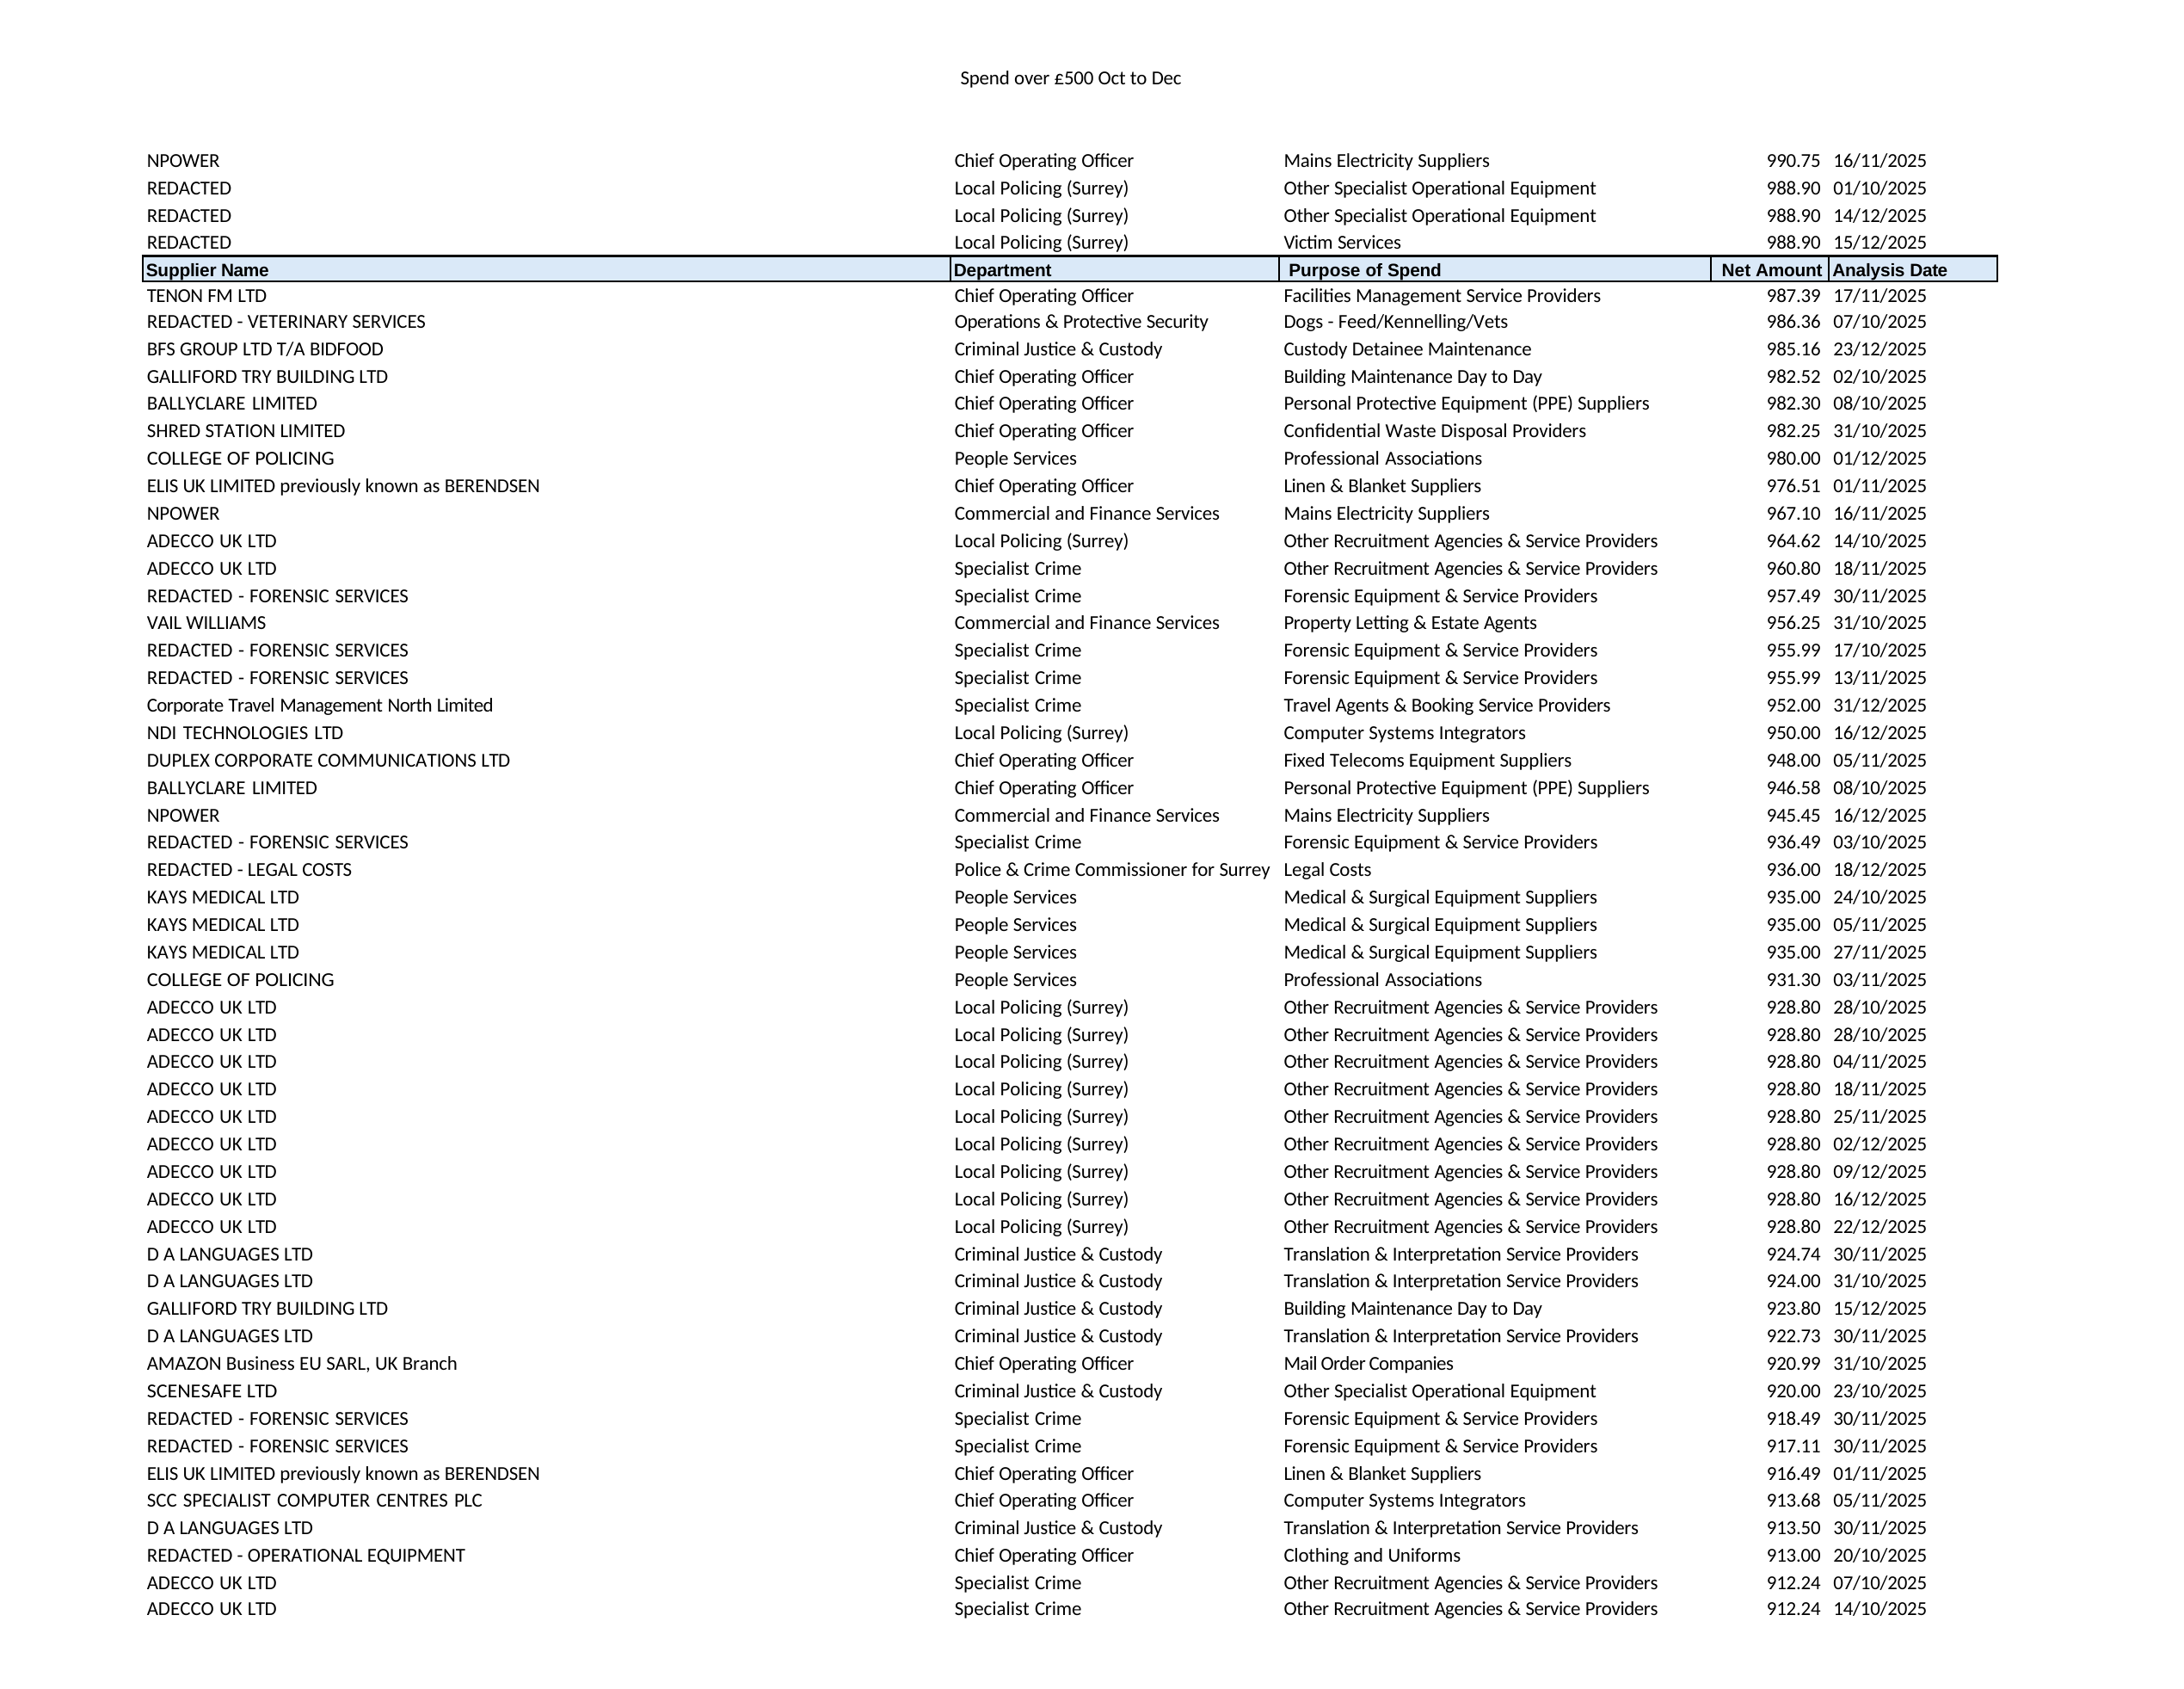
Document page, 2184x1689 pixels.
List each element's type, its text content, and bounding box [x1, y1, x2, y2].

table_cell Chief Operating Officer [951, 362, 1279, 390]
table_cell 982.25 [1711, 417, 1829, 445]
table_cell Specialist Crime [951, 1404, 1279, 1432]
table_cell Other Specialist Operational Equipment [1279, 1377, 1711, 1404]
table_cell 18/12/2025 [1829, 856, 1997, 884]
table_cell Forensic Equipment & Service Providers [1279, 637, 1711, 664]
table_cell REDACTED - FORENSIC SERVICES [143, 664, 950, 691]
table_header Net Amount [1712, 257, 1828, 280]
table_cell 935.00 [1711, 911, 1829, 938]
table_cell Local Policing (Surrey) [951, 175, 1279, 201]
table_cell D A LANGUAGES LTD [143, 1240, 950, 1267]
table_cell ADECCO UK LTD [143, 554, 950, 582]
table_cell 988.90 [1711, 202, 1829, 229]
table_cell Custody Detainee Maintenance [1279, 335, 1711, 362]
table_cell 928.80 [1711, 1212, 1829, 1240]
table_cell 955.99 [1711, 637, 1829, 664]
table_cell 922.73 [1711, 1322, 1829, 1349]
table_cell 928.80 [1711, 1131, 1829, 1157]
table_cell 982.52 [1711, 362, 1829, 390]
table_cell Forensic Equipment & Service Providers [1279, 1432, 1711, 1459]
table_cell Other Recruitment Agencies & Service Providers [1279, 1048, 1711, 1076]
table_cell DUPLEX CORPORATE COMMUNICATIONS LTD [143, 746, 950, 774]
table_cell BFS GROUP LTD T/A BIDFOOD [143, 335, 950, 362]
table_cell Dogs - Feed/Kennelling/Vets [1279, 307, 1711, 335]
table_cell 924.00 [1711, 1267, 1829, 1295]
table_cell 23/10/2025 [1829, 1377, 1997, 1404]
table_cell 16/11/2025 [1829, 147, 1997, 175]
table_cell 30/11/2025 [1829, 1432, 1997, 1459]
table_cell Travel Agents & Booking Service Providers [1279, 692, 1711, 718]
table_cell COLLEGE OF POLICING [143, 965, 950, 993]
table_cell 936.00 [1711, 856, 1829, 884]
table_cell ADECCO UK LTD [143, 1103, 950, 1130]
table_cell 16/12/2025 [1829, 1185, 1997, 1212]
table_cell 25/11/2025 [1829, 1103, 1997, 1130]
table_cell Translation & Interpretation Service Providers [1279, 1322, 1711, 1349]
table_cell ADECCO UK LTD [143, 1076, 950, 1103]
table_cell 03/10/2025 [1829, 829, 1997, 856]
table_cell 18/11/2025 [1829, 554, 1997, 582]
table_cell Translation & Interpretation Service Providers [1279, 1514, 1711, 1542]
table_cell 14/10/2025 [1829, 1596, 1997, 1622]
table_cell Criminal Justice & Custody [951, 1295, 1279, 1322]
table_cell Computer Systems Integrators [1279, 718, 1711, 746]
table_cell REDACTED - FORENSIC SERVICES [143, 1404, 950, 1432]
table_cell Criminal Justice & Custody [951, 335, 1279, 362]
table_cell 980.00 [1711, 445, 1829, 472]
table_cell Mains Electricity Suppliers [1279, 801, 1711, 829]
table_cell 928.80 [1711, 1020, 1829, 1048]
table_header Analysis Date [1830, 257, 1996, 280]
table_cell Translation & Interpretation Service Providers [1279, 1267, 1711, 1295]
table_cell 945.45 [1711, 801, 1829, 829]
table_cell 923.80 [1711, 1295, 1829, 1322]
table_cell 936.49 [1711, 829, 1829, 856]
table_cell People Services [951, 938, 1279, 965]
table_cell Chief Operating Officer [951, 774, 1279, 801]
table_cell Specialist Crime [951, 1569, 1279, 1596]
table_cell Other Specialist Operational Equipment [1279, 175, 1711, 201]
table_cell 30/11/2025 [1829, 1514, 1997, 1542]
table_cell 988.90 [1711, 175, 1829, 201]
table_cell 01/11/2025 [1829, 1459, 1997, 1487]
table_cell ADECCO UK LTD [143, 1157, 950, 1185]
table_cell 03/11/2025 [1829, 965, 1997, 993]
table_cell D A LANGUAGES LTD [143, 1267, 950, 1295]
table_cell Local Policing (Surrey) [951, 1020, 1279, 1048]
table_cell Commercial and Finance Services [951, 499, 1279, 527]
table_cell 28/10/2025 [1829, 1020, 1997, 1048]
table_cell REDACTED [143, 175, 950, 201]
table_cell Local Policing (Surrey) [951, 718, 1279, 746]
table_cell 964.62 [1711, 527, 1829, 554]
table_cell 15/12/2025 [1829, 1295, 1997, 1322]
table_cell 22/12/2025 [1829, 1212, 1997, 1240]
table_cell Police & Crime Commissioner for Surrey [951, 856, 1279, 884]
table_cell ADECCO UK LTD [143, 993, 950, 1020]
table_cell REDACTED - FORENSIC SERVICES [143, 1432, 950, 1459]
table_cell Local Policing (Surrey) [951, 1103, 1279, 1130]
table_cell BALLYCLARE LIMITED [143, 774, 950, 801]
table_cell Local Policing (Surrey) [951, 202, 1279, 229]
table_cell 14/10/2025 [1829, 527, 1997, 554]
table_cell 912.24 [1711, 1569, 1829, 1596]
table_cell Other Recruitment Agencies & Service Providers [1279, 1185, 1711, 1212]
table_cell Specialist Crime [951, 582, 1279, 609]
table_cell 05/11/2025 [1829, 911, 1997, 938]
table_cell Forensic Equipment & Service Providers [1279, 582, 1711, 609]
table_cell Building Maintenance Day to Day [1279, 1295, 1711, 1322]
table_cell Other Recruitment Agencies & Service Providers [1279, 554, 1711, 582]
table_cell Other Recruitment Agencies & Service Providers [1279, 1157, 1711, 1185]
table_cell 01/10/2025 [1829, 175, 1997, 201]
table_cell Professional Associations [1279, 445, 1711, 472]
table_cell Commercial and Finance Services [951, 609, 1279, 637]
table_cell Local Policing (Surrey) [951, 1185, 1279, 1212]
table_cell Chief Operating Officer [951, 147, 1279, 175]
table_cell 16/12/2025 [1829, 718, 1997, 746]
table_cell GALLIFORD TRY BUILDING LTD [143, 362, 950, 390]
table_cell 952.00 [1711, 692, 1829, 718]
table_cell 07/10/2025 [1829, 1569, 1997, 1596]
table_cell 18/11/2025 [1829, 1076, 1997, 1103]
table_cell 960.80 [1711, 554, 1829, 582]
table_cell 946.58 [1711, 774, 1829, 801]
table_cell 01/12/2025 [1829, 445, 1997, 472]
table_cell 935.00 [1711, 938, 1829, 965]
table_cell 16/11/2025 [1829, 499, 1997, 527]
table_cell 30/11/2025 [1829, 1240, 1997, 1267]
table_cell Facilities Management Service Providers [1279, 282, 1711, 307]
table_cell ADECCO UK LTD [143, 1131, 950, 1157]
table_cell 956.25 [1711, 609, 1829, 637]
table_cell Building Maintenance Day to Day [1279, 362, 1711, 390]
table_cell 30/11/2025 [1829, 582, 1997, 609]
table_cell Specialist Crime [951, 829, 1279, 856]
table_cell AMAZON Business EU SARL, UK Branch [143, 1350, 950, 1377]
table_cell Chief Operating Officer [951, 282, 1279, 307]
table_cell REDACTED - FORENSIC SERVICES [143, 637, 950, 664]
table_cell 987.39 [1711, 282, 1829, 307]
table_cell 31/10/2025 [1829, 417, 1997, 445]
table_cell Chief Operating Officer [951, 1487, 1279, 1514]
table_cell Other Specialist Operational Equipment [1279, 202, 1711, 229]
table_cell 928.80 [1711, 1185, 1829, 1212]
table_cell 08/10/2025 [1829, 390, 1997, 417]
table_cell NPOWER [143, 499, 950, 527]
table_cell People Services [951, 445, 1279, 472]
table_cell 30/11/2025 [1829, 1404, 1997, 1432]
table_cell COLLEGE OF POLICING [143, 445, 950, 472]
table_cell 23/12/2025 [1829, 335, 1997, 362]
table_cell 07/10/2025 [1829, 307, 1997, 335]
table_cell Specialist Crime [951, 664, 1279, 691]
table_cell D A LANGUAGES LTD [143, 1322, 950, 1349]
table_cell REDACTED - OPERATIONAL EQUIPMENT [143, 1542, 950, 1569]
table_cell Chief Operating Officer [951, 390, 1279, 417]
table_cell Specialist Crime [951, 1596, 1279, 1622]
table_cell Specialist Crime [951, 692, 1279, 718]
table_cell 912.24 [1711, 1596, 1829, 1622]
table_cell ADECCO UK LTD [143, 1569, 950, 1596]
table_cell Other Recruitment Agencies & Service Providers [1279, 1131, 1711, 1157]
table_cell Chief Operating Officer [951, 1542, 1279, 1569]
table_cell Other Recruitment Agencies & Service Providers [1279, 1569, 1711, 1596]
table_cell Medical & Surgical Equipment Suppliers [1279, 911, 1711, 938]
table_cell 957.49 [1711, 582, 1829, 609]
table_cell Local Policing (Surrey) [951, 1212, 1279, 1240]
table_cell KAYS MEDICAL LTD [143, 911, 950, 938]
table_cell 955.99 [1711, 664, 1829, 691]
table_cell Translation & Interpretation Service Providers [1279, 1240, 1711, 1267]
table_cell NPOWER [143, 147, 950, 175]
table_cell D A LANGUAGES LTD [143, 1514, 950, 1542]
table_cell Chief Operating Officer [951, 1350, 1279, 1377]
table_header Department [951, 257, 1278, 280]
table_cell Medical & Surgical Equipment Suppliers [1279, 884, 1711, 910]
table_cell 01/11/2025 [1829, 472, 1997, 499]
table_cell Local Policing (Surrey) [951, 1157, 1279, 1185]
table_cell 918.49 [1711, 1404, 1829, 1432]
table_cell Criminal Justice & Custody [951, 1240, 1279, 1267]
table_cell ADECCO UK LTD [143, 1020, 950, 1048]
table_cell 28/10/2025 [1829, 993, 1997, 1020]
table_cell 928.80 [1711, 1157, 1829, 1185]
table_cell 928.80 [1711, 993, 1829, 1020]
table_cell 920.99 [1711, 1350, 1829, 1377]
table_cell 17/11/2025 [1829, 282, 1997, 307]
table_cell REDACTED - FORENSIC SERVICES [143, 829, 950, 856]
table_cell Specialist Crime [951, 637, 1279, 664]
table_cell ADECCO UK LTD [143, 527, 950, 554]
table_cell 920.00 [1711, 1377, 1829, 1404]
table_cell Computer Systems Integrators [1279, 1487, 1711, 1514]
table_cell 935.00 [1711, 884, 1829, 910]
table_cell Criminal Justice & Custody [951, 1377, 1279, 1404]
table_cell Specialist Crime [951, 1432, 1279, 1459]
table_cell 02/10/2025 [1829, 362, 1997, 390]
table_cell 916.49 [1711, 1459, 1829, 1487]
table_cell Local Policing (Surrey) [951, 993, 1279, 1020]
table_cell Commercial and Finance Services [951, 801, 1279, 829]
table_cell 17/10/2025 [1829, 637, 1997, 664]
table_cell Mains Electricity Suppliers [1279, 147, 1711, 175]
table_cell Fixed Telecoms Equipment Suppliers [1279, 746, 1711, 774]
table_cell 05/11/2025 [1829, 1487, 1997, 1514]
table_cell REDACTED - VETERINARY SERVICES [143, 307, 950, 335]
table_cell 990.75 [1711, 147, 1829, 175]
table_cell Specialist Crime [951, 554, 1279, 582]
table_cell 928.80 [1711, 1076, 1829, 1103]
table_header Supplier Name [144, 257, 950, 280]
table_cell REDACTED [143, 202, 950, 229]
table_cell 948.00 [1711, 746, 1829, 774]
table_cell People Services [951, 965, 1279, 993]
table_cell 988.90 [1711, 229, 1829, 255]
table_cell ELIS UK LIMITED previously known as BERENDSEN [143, 472, 950, 499]
table_cell Other Recruitment Agencies & Service Providers [1279, 1596, 1711, 1622]
table_cell Professional Associations [1279, 965, 1711, 993]
table_cell Clothing and Uniforms [1279, 1542, 1711, 1569]
table_cell 967.10 [1711, 499, 1829, 527]
table_cell People Services [951, 884, 1279, 910]
table_cell 31/12/2025 [1829, 692, 1997, 718]
table_cell 02/12/2025 [1829, 1131, 1997, 1157]
table_cell Personal Protective Equipment (PPE) Suppliers [1279, 390, 1711, 417]
table_cell TENON FM LTD [143, 282, 950, 307]
table_cell People Services [951, 911, 1279, 938]
table_header Purpose of Spend [1280, 257, 1710, 280]
table_cell Medical & Surgical Equipment Suppliers [1279, 938, 1711, 965]
table_cell 31/10/2025 [1829, 1267, 1997, 1295]
table_cell Chief Operating Officer [951, 472, 1279, 499]
table_cell ELIS UK LIMITED previously known as BERENDSEN [143, 1459, 950, 1487]
table_cell Criminal Justice & Custody [951, 1514, 1279, 1542]
table_cell Confidential Waste Disposal Providers [1279, 417, 1711, 445]
table_cell Criminal Justice & Custody [951, 1267, 1279, 1295]
table_cell 931.30 [1711, 965, 1829, 993]
table_cell REDACTED - LEGAL COSTS [143, 856, 950, 884]
table_cell Other Recruitment Agencies & Service Providers [1279, 993, 1711, 1020]
table_cell Other Recruitment Agencies & Service Providers [1279, 1103, 1711, 1130]
table_cell 986.36 [1711, 307, 1829, 335]
table_cell 31/10/2025 [1829, 1350, 1997, 1377]
table_cell Chief Operating Officer [951, 1459, 1279, 1487]
table_cell NDI TECHNOLOGIES LTD [143, 718, 950, 746]
table_cell Local Policing (Surrey) [951, 1048, 1279, 1076]
table_cell KAYS MEDICAL LTD [143, 938, 950, 965]
table_cell Personal Protective Equipment (PPE) Suppliers [1279, 774, 1711, 801]
table_cell 27/11/2025 [1829, 938, 1997, 965]
table_cell 928.80 [1711, 1048, 1829, 1076]
table_cell 13/11/2025 [1829, 664, 1997, 691]
table_cell 16/12/2025 [1829, 801, 1997, 829]
table_cell 913.00 [1711, 1542, 1829, 1569]
table_cell Forensic Equipment & Service Providers [1279, 829, 1711, 856]
table_cell KAYS MEDICAL LTD [143, 884, 950, 910]
table_cell Chief Operating Officer [951, 417, 1279, 445]
table_cell Corporate Travel Management North Limited [143, 692, 950, 718]
table_cell Mains Electricity Suppliers [1279, 499, 1711, 527]
table_cell Local Policing (Surrey) [951, 1076, 1279, 1103]
table_cell BALLYCLARE LIMITED [143, 390, 950, 417]
table_cell VAIL WILLIAMS [143, 609, 950, 637]
table_cell Local Policing (Surrey) [951, 527, 1279, 554]
table_cell Local Policing (Surrey) [951, 1131, 1279, 1157]
table_cell 31/10/2025 [1829, 609, 1997, 637]
table_cell 14/12/2025 [1829, 202, 1997, 229]
table_cell 928.80 [1711, 1103, 1829, 1130]
table_cell Linen & Blanket Suppliers [1279, 472, 1711, 499]
table_cell Other Recruitment Agencies & Service Providers [1279, 1212, 1711, 1240]
table_cell 15/12/2025 [1829, 229, 1997, 255]
table_cell Property Letting & Estate Agents [1279, 609, 1711, 637]
table_cell 20/10/2025 [1829, 1542, 1997, 1569]
table_cell Forensic Equipment & Service Providers [1279, 664, 1711, 691]
table_cell 913.68 [1711, 1487, 1829, 1514]
table_cell Victim Services [1279, 229, 1711, 255]
table_cell NPOWER [143, 801, 950, 829]
table_cell 950.00 [1711, 718, 1829, 746]
table_cell Other Recruitment Agencies & Service Providers [1279, 1020, 1711, 1048]
table_cell ADECCO UK LTD [143, 1596, 950, 1622]
table_cell SCC SPECIALIST COMPUTER CENTRES PLC [143, 1487, 950, 1514]
table_cell 976.51 [1711, 472, 1829, 499]
table_cell ADECCO UK LTD [143, 1048, 950, 1076]
table_cell 05/11/2025 [1829, 746, 1997, 774]
table_cell 24/10/2025 [1829, 884, 1997, 910]
table_cell Operations & Protective Security [951, 307, 1279, 335]
table_cell 04/11/2025 [1829, 1048, 1997, 1076]
table_cell REDACTED - FORENSIC SERVICES [143, 582, 950, 609]
table_cell ADECCO UK LTD [143, 1212, 950, 1240]
table_cell Linen & Blanket Suppliers [1279, 1459, 1711, 1487]
table_cell 982.30 [1711, 390, 1829, 417]
table_cell Criminal Justice & Custody [951, 1322, 1279, 1349]
table_cell Other Recruitment Agencies & Service Providers [1279, 1076, 1711, 1103]
table_cell SHRED STATION LIMITED [143, 417, 950, 445]
table_cell 913.50 [1711, 1514, 1829, 1542]
table_cell Local Policing (Surrey) [951, 229, 1279, 255]
table_cell SCENESAFE LTD [143, 1377, 950, 1404]
table_cell REDACTED [143, 229, 950, 255]
table_cell 985.16 [1711, 335, 1829, 362]
table_cell 924.74 [1711, 1240, 1829, 1267]
table_cell 08/10/2025 [1829, 774, 1997, 801]
table_cell Legal Costs [1279, 856, 1711, 884]
table_cell Forensic Equipment & Service Providers [1279, 1404, 1711, 1432]
table_cell Mail Order Companies [1279, 1350, 1711, 1377]
table_cell ADECCO UK LTD [143, 1185, 950, 1212]
table_cell Other Recruitment Agencies & Service Providers [1279, 527, 1711, 554]
table_cell Chief Operating Officer [951, 746, 1279, 774]
table_cell 09/12/2025 [1829, 1157, 1997, 1185]
table_cell GALLIFORD TRY BUILDING LTD [143, 1295, 950, 1322]
table_cell 917.11 [1711, 1432, 1829, 1459]
table_cell 30/11/2025 [1829, 1322, 1997, 1349]
